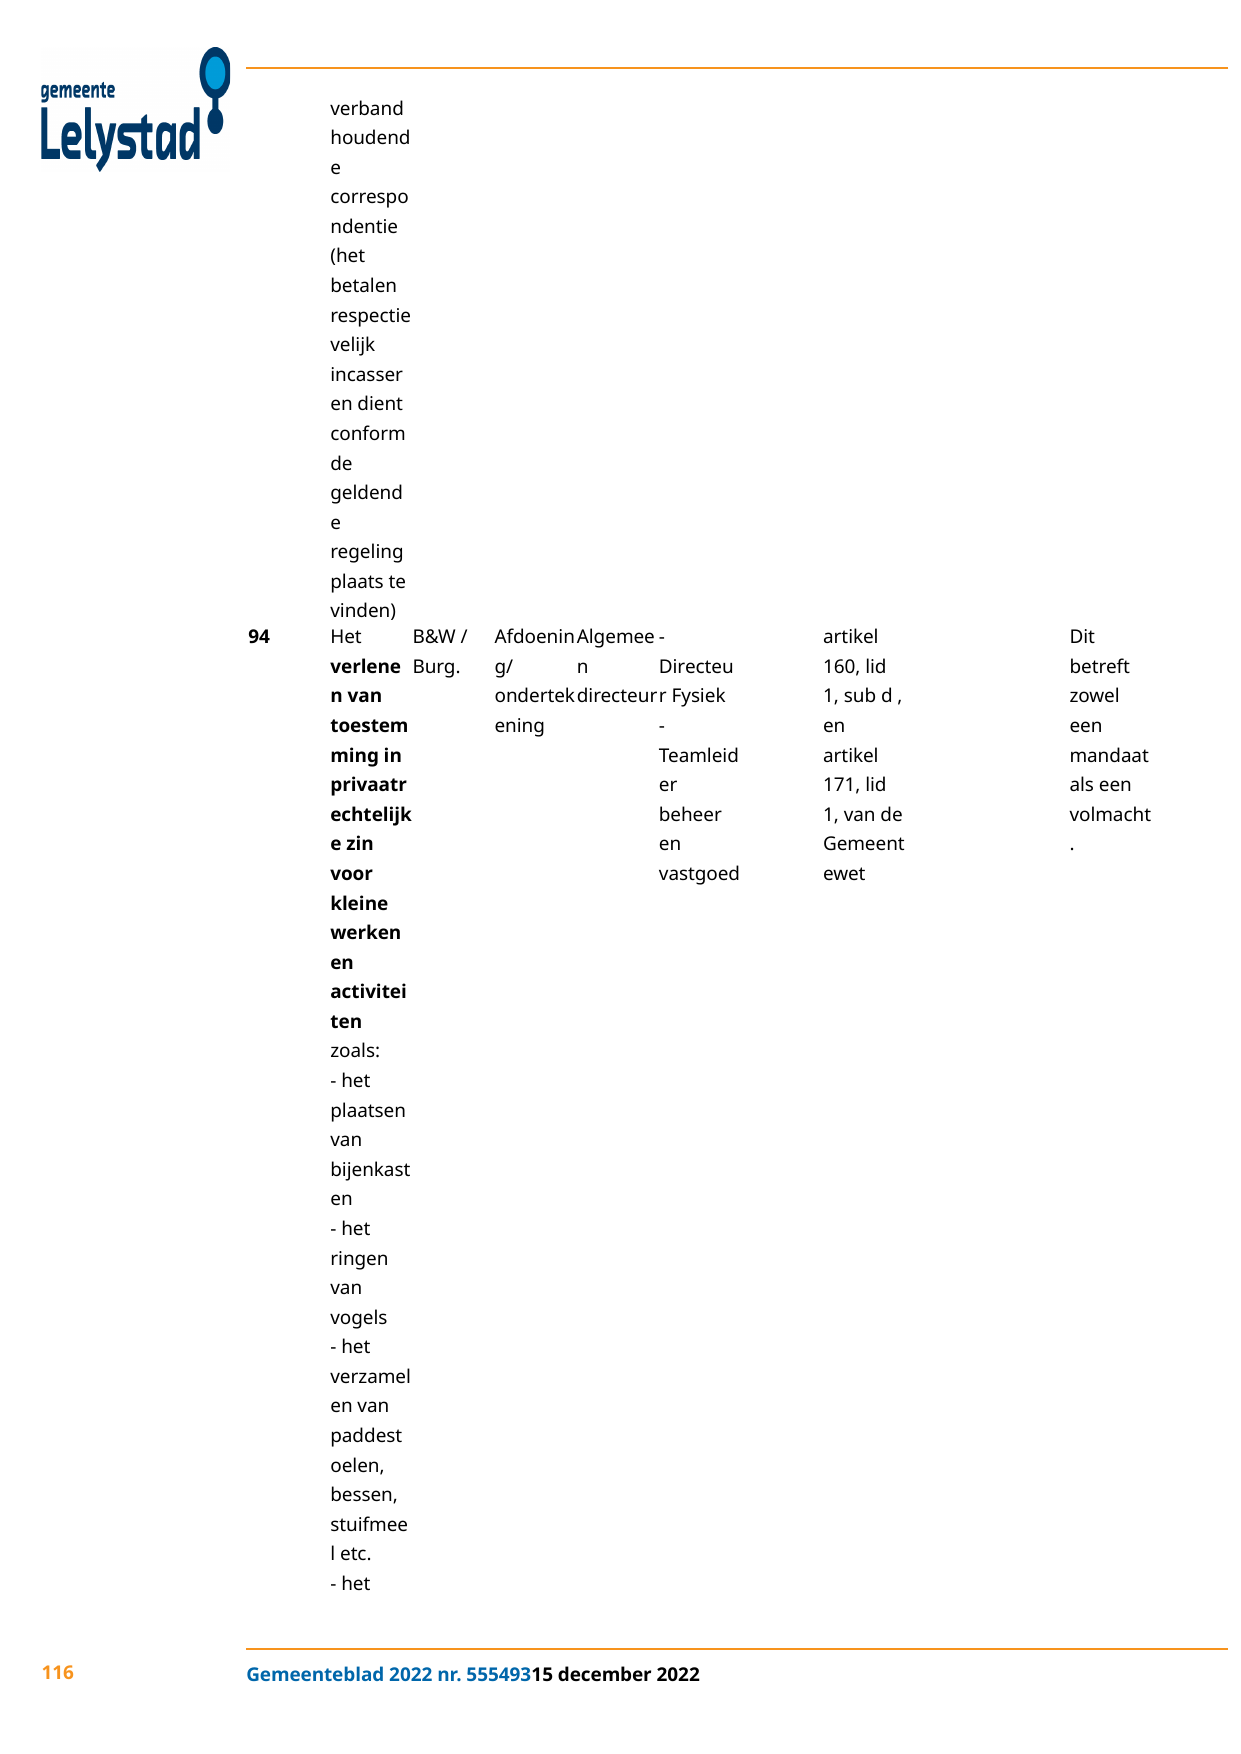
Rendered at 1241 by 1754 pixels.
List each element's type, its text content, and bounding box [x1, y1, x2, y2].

table_cell artikel 160, lid 1, sub d , en artikel 171, lid 1, van de Gemeentewet [823, 624, 905, 1596]
table_cell [248, 95, 330, 623]
table_cell Dit betreft zowel een mandaat als een volmacht. [1069, 624, 1152, 1596]
table_cell [905, 624, 987, 1596]
table_cell Afdoening/ondertekening [494, 624, 577, 1596]
table_cell B&W / Burg. [412, 624, 494, 1596]
table_cell [659, 95, 741, 623]
table_cell [905, 95, 987, 623]
table_cell [987, 624, 1069, 1596]
picture [41, 47, 231, 172]
table_cell Algemeen directeur [577, 624, 659, 1596]
table_cell [494, 95, 577, 623]
table_cell [412, 95, 494, 623]
table_cell verband houdende correspondentie (het betalen respectievelijk incasseren dient conform de geldende regeling plaats te vinden) [330, 95, 412, 623]
table_cell [741, 624, 823, 1596]
table_cell [577, 95, 659, 623]
table_cell - Directeur Fysiek - Teamleider beheer en vastgoed [659, 624, 741, 1596]
table_cell Het verlenen van toestemming in privaatrechtelijke zin voor kleine werken en activiteiten zoals: - het plaatsen van bijenkasten - het ringen van vogels - het verzamelen van paddestoelen, bessen, stuifmeel etc. - het [330, 624, 412, 1596]
table_cell [741, 95, 823, 623]
table_cell [1069, 95, 1152, 623]
table_cell [987, 95, 1069, 623]
table_cell 94 [248, 624, 330, 1596]
table_cell [823, 95, 905, 623]
